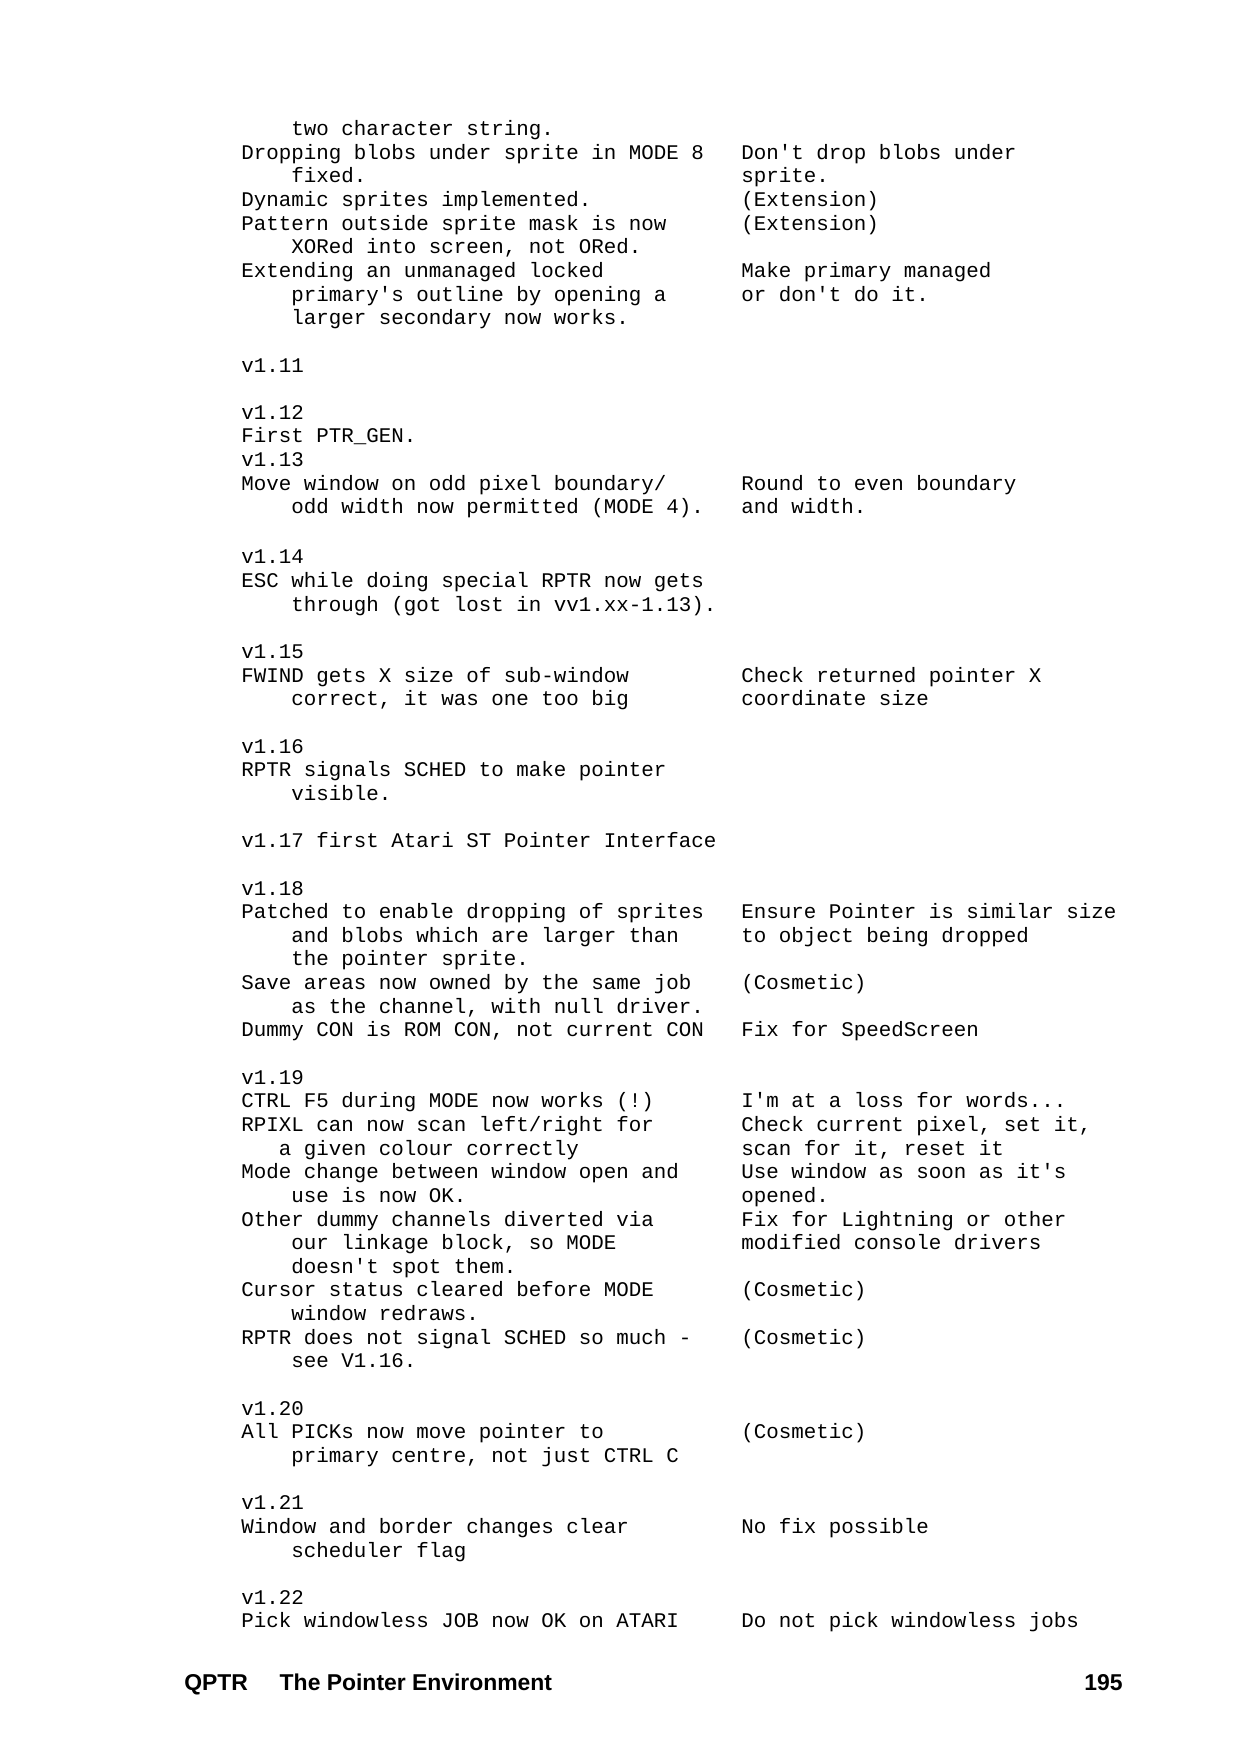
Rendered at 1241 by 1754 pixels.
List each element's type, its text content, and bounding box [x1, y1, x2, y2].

text primary's outline by opening a or don't do it. [184, 284, 1128, 307]
text v1.12 [184, 402, 1128, 426]
text v1.14 [184, 546, 1128, 570]
text window redraws. [184, 1303, 1128, 1327]
text Pattern outside sprite mask is now (Extension) [184, 213, 1128, 236]
text Window and border changes clear No fix possible [184, 1516, 1128, 1539]
text Save areas now owned by the same job (Cosmetic) [184, 972, 1128, 996]
text v1.20 [184, 1398, 1128, 1421]
text Pick windowless JOB now OK on ATARI Do not pick windowless jobs [184, 1611, 1128, 1634]
text and blobs which are larger than to object being dropped [184, 925, 1128, 948]
text CTRL F5 during MODE now works (!) I'm at a loss for words... [184, 1090, 1128, 1114]
text correct, it was one too big coordinate size [184, 688, 1128, 712]
text doesn't spot them. [184, 1256, 1128, 1279]
text through (got lost in vv1.xx-1.13). [184, 594, 1128, 617]
text v1.19 [184, 1067, 1128, 1090]
text v1.22 [184, 1587, 1128, 1611]
text v1.11 [184, 354, 1128, 378]
text see V1.16. [184, 1350, 1128, 1374]
text the pointer sprite. [184, 948, 1128, 972]
text All PICKs now move pointer to (Cosmetic) [184, 1421, 1128, 1445]
text visible. [184, 783, 1128, 807]
text Mode change between window open and Use window as soon as it's [184, 1161, 1128, 1185]
text FWIND gets X size of sub-window Check returned pointer X [184, 665, 1128, 688]
text First PTR_GEN. [184, 426, 1128, 449]
text Dynamic sprites implemented. (Extension) [184, 189, 1128, 213]
text XORed into screen, not ORed. [184, 236, 1128, 260]
text fixed. sprite. [184, 165, 1128, 189]
text v1.21 [184, 1492, 1128, 1516]
text Dropping blobs under sprite in MODE 8 Don't drop blobs under [184, 142, 1128, 165]
text Patched to enable dropping of sprites Ensure Pointer is similar size [184, 901, 1128, 925]
text a given colour correctly scan for it, reset it [184, 1138, 1128, 1161]
text v1.13 [184, 449, 1128, 473]
text our linkage block, so MODE modified console drivers [184, 1232, 1128, 1256]
text larger secondary now works. [184, 307, 1128, 331]
text odd width now permitted (MODE 4). and width. [184, 496, 1128, 520]
text Extending an unmanaged locked Make primary managed [184, 260, 1128, 284]
text Dummy CON is ROM CON, not current CON Fix for SpeedScreen [184, 1019, 1128, 1043]
text Cursor status cleared before MODE (Cosmetic) [184, 1279, 1128, 1303]
text primary centre, not just CTRL C [184, 1445, 1128, 1469]
text RPIXL can now scan left/right for Check current pixel, set it, [184, 1114, 1128, 1138]
text RPTR does not signal SCHED so much - (Cosmetic) [184, 1327, 1128, 1350]
text v1.15 [184, 641, 1128, 665]
text use is now OK. opened. [184, 1185, 1128, 1208]
text Move window on odd pixel boundary/ Round to even boundary [184, 473, 1128, 496]
text v1.17 first Atari ST Pointer Interface [184, 830, 1128, 854]
text as the channel, with null driver. [184, 996, 1128, 1019]
text two character string. [184, 118, 1128, 142]
text v1.16 [184, 736, 1128, 759]
text ESC while doing special RPTR now gets [184, 570, 1128, 594]
text v1.18 [184, 877, 1128, 901]
text Other dummy channels diverted via Fix for Lightning or other [184, 1208, 1128, 1232]
text scheduler flag [184, 1539, 1128, 1563]
text RPTR signals SCHED to make pointer [184, 759, 1128, 783]
